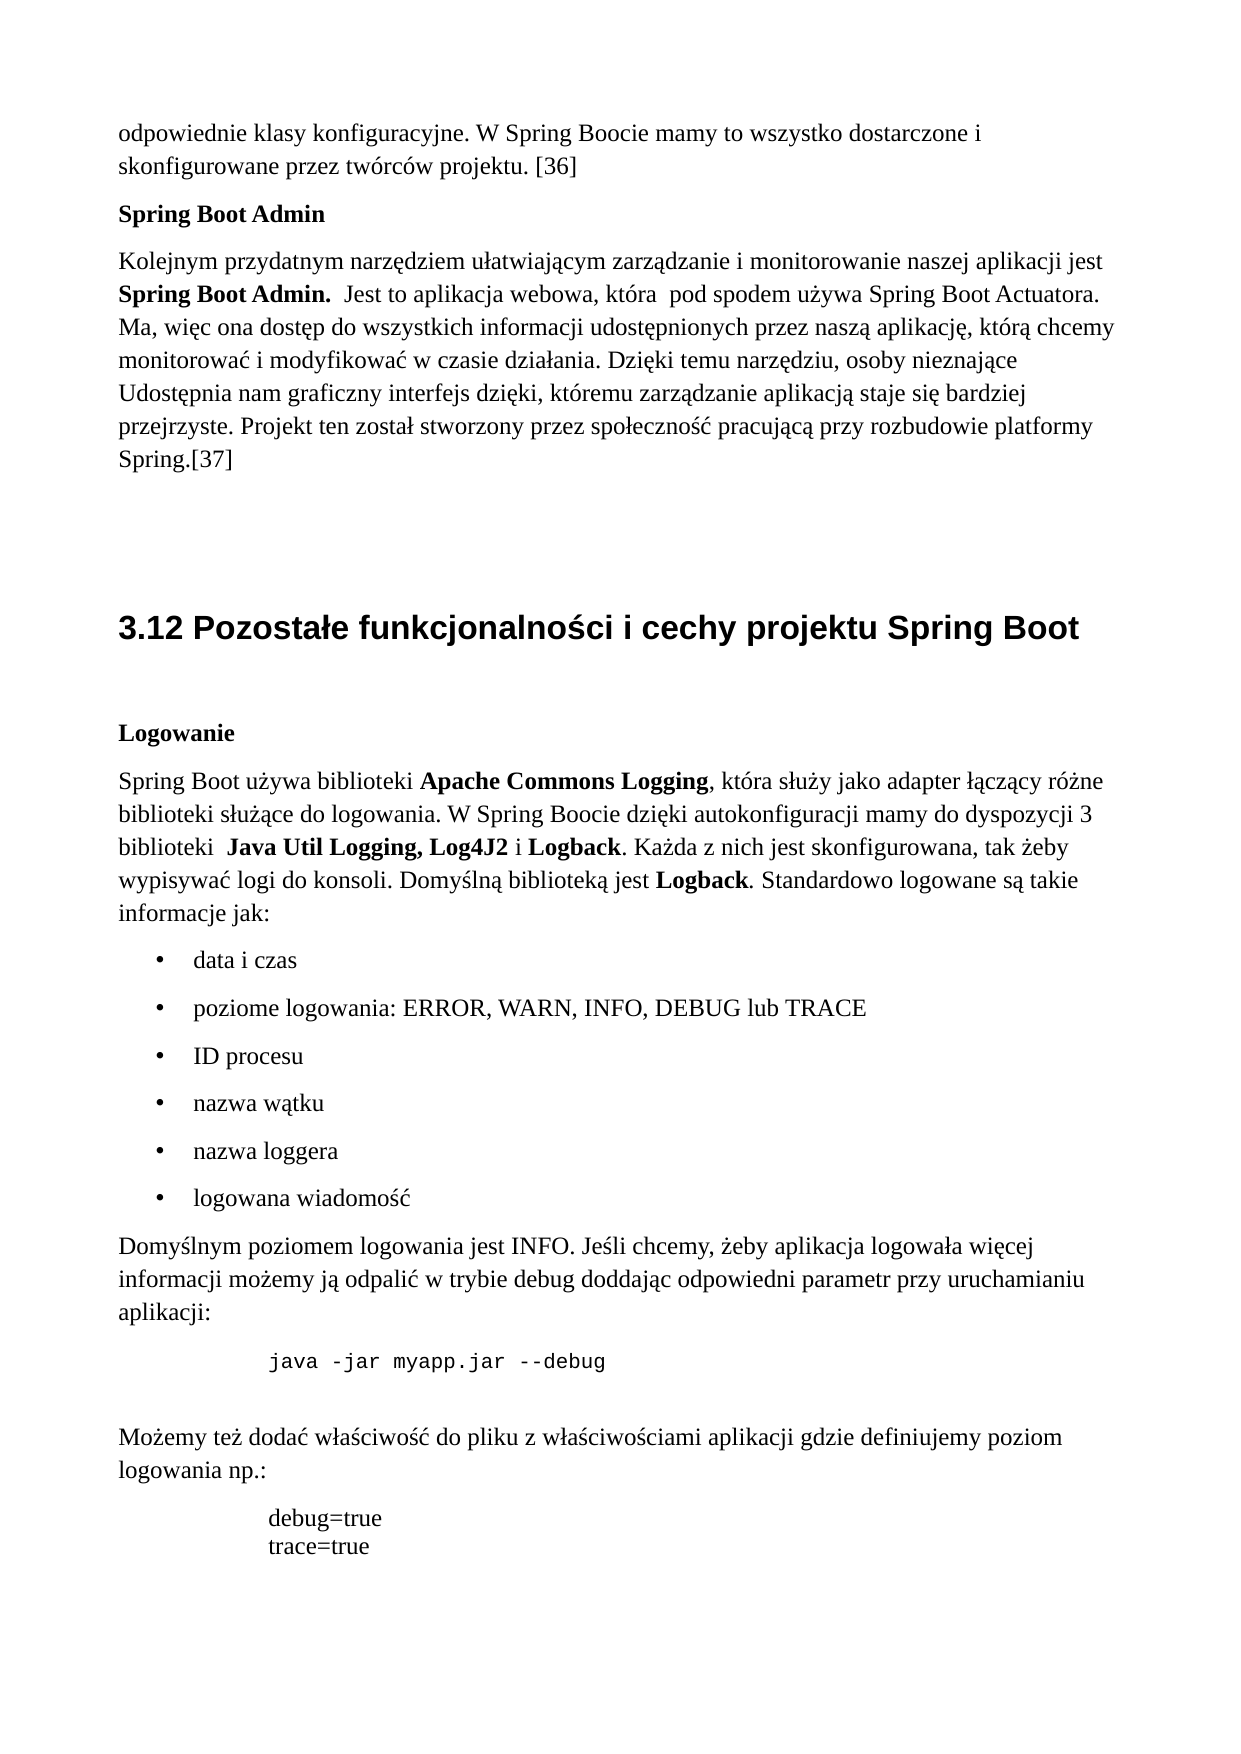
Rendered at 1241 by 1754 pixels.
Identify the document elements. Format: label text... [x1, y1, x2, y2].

text Kolejnym przydatnym narzędziem ułatwiającym zarządzanie i monitorowanie naszej aplikacji jest Spring Boot Admin. Jest to aplikacja webowa, która pod spodem używa Spring Boot Actuatora. Ma, więc ona dostęp do wszystkich informacji udostępnionych przez naszą aplikację, którą chcemy monitorować i modyfikować w czasie działania. Dzięki temu narzędziu, osoby nieznające Udostępnia nam graficzny interfejs dzięki, któremu zarządzanie aplikacją staje się bardziej przejrzyste. Projekt ten został stworzony przez społeczność pracującą przy rozbudowie platformy Spring.[37] [118, 246, 1122, 473]
text debug=true trace=true [193, 1503, 1122, 1560]
list poziome logowania: ERROR, WARN, INFO, DEBUG lub TRACE [156, 993, 1122, 1022]
list nazwa wątku [156, 1088, 1122, 1117]
list nazwa loggera [156, 1136, 1122, 1165]
subtitle 3.12 Pozostałe funkcjonalności i cechy projektu Spring Boot [118, 608, 1122, 647]
text Spring Boot Admin [118, 199, 1122, 227]
list logowana wiadomość [156, 1183, 1122, 1212]
text Domyślnym poziomem logowania jest INFO. Jeśli chcemy, żeby aplikacja logowała więcej informacji możemy ją odpalić w trybie debug doddając odpowiedni parametr przy uruchamianiu aplikacji: [118, 1231, 1122, 1326]
text java -jar myapp.jar --debug [193, 1345, 1122, 1374]
text Możemy też dodać właściwość do pliku z właściwościami aplikacji gdzie definiujemy poziom logowania np.: [118, 1422, 1122, 1484]
text Spring Boot używa biblioteki Apache Commons Logging, która służy jako adapter łączący różne biblioteki służące do logowania. W Spring Boocie dzięki autokonfiguracji mamy do dyspozycji 3 biblioteki Java Util Logging, Log4J2 i Logback. Każda z nich jest skonfigurowana, tak żeby wypisywać logi do konsoli. Domyślną biblioteką jest Logback. Standardowo logowane są takie informacje jak: [118, 766, 1122, 927]
text odpowiednie klasy konfiguracyjne. W Spring Boocie mamy to wszystko dostarczone i skonfigurowane przez twórców projektu. [36] [118, 118, 1122, 180]
list ID procesu [156, 1041, 1122, 1069]
text Logowanie [118, 718, 1122, 747]
list data i czas [156, 946, 1122, 974]
